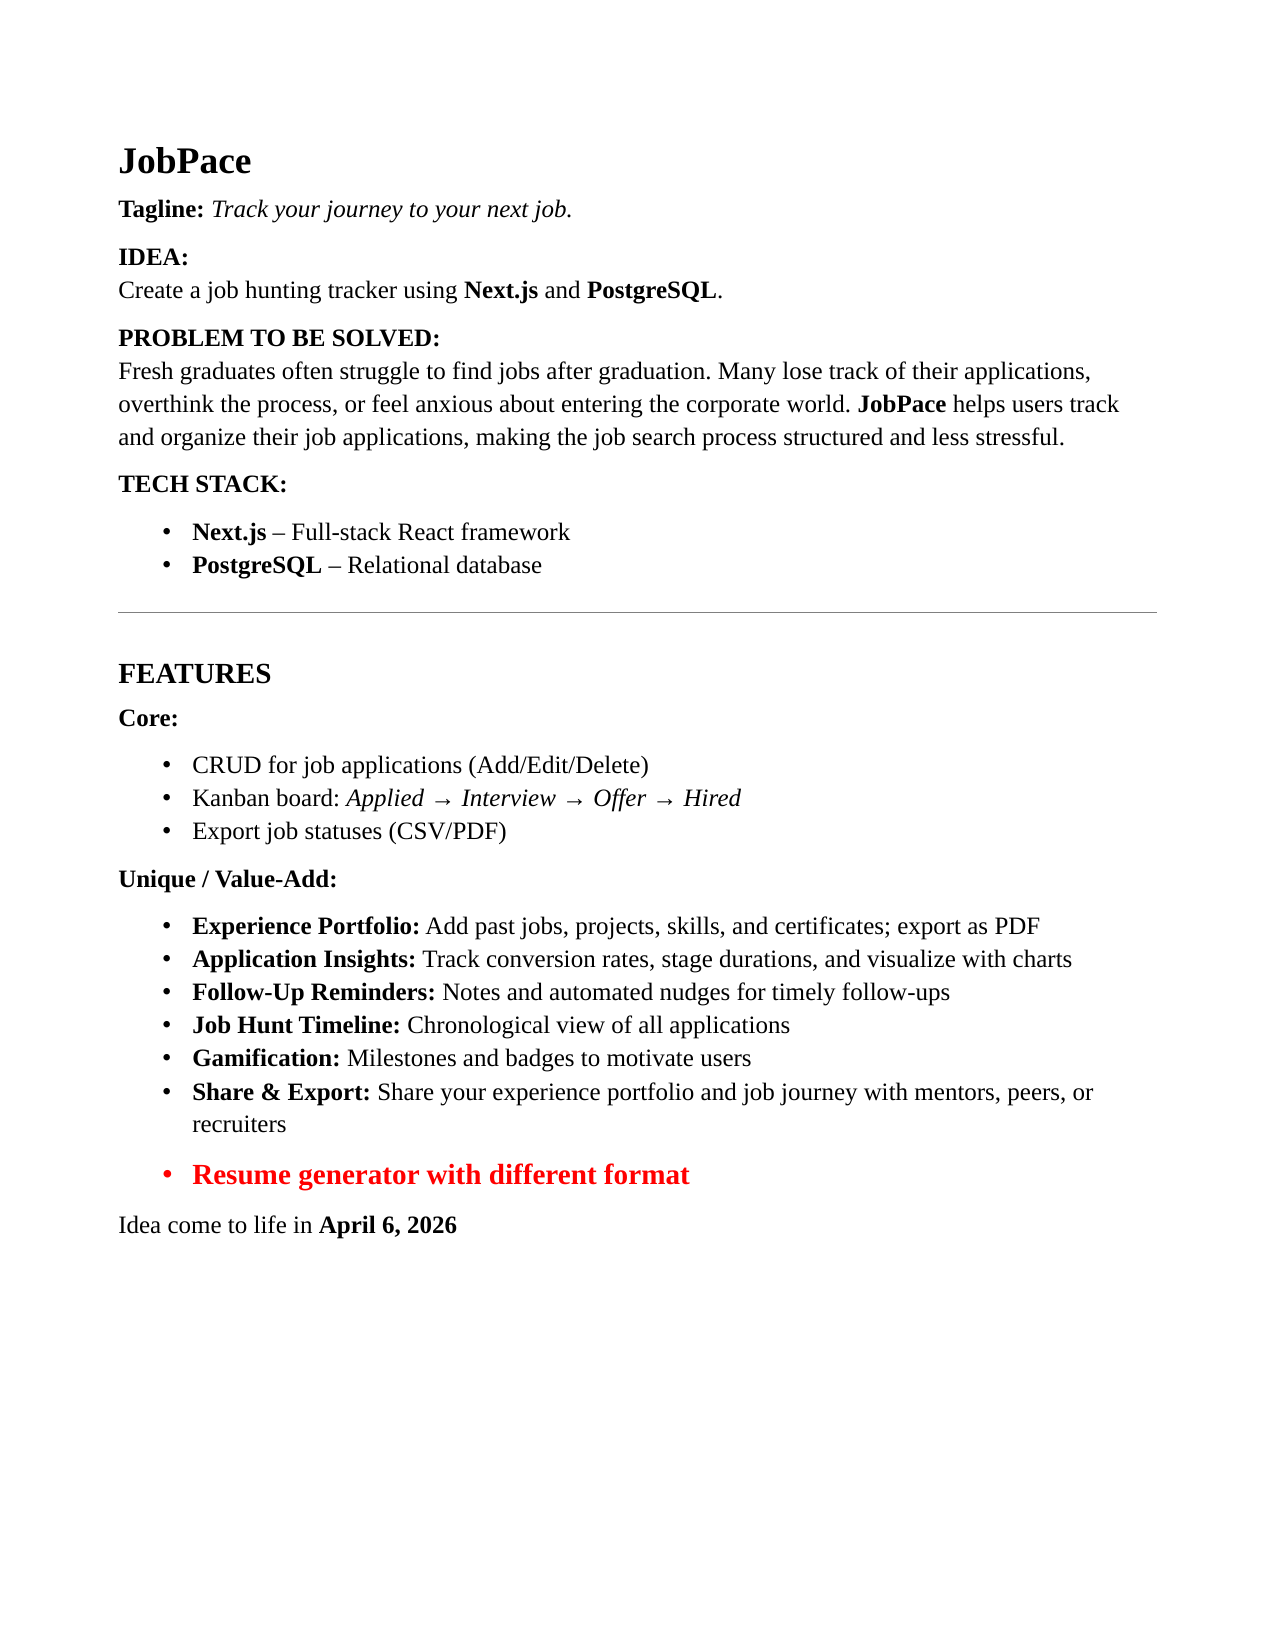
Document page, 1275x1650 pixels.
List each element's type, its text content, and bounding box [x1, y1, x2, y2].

text Core: [118, 703, 1157, 731]
list Experience Portfolio: Add past jobs, projects, skills, and certificates; export as PDF [162, 911, 1157, 940]
list CRUD for job applications (Add/Edit/Delete) [162, 750, 1157, 779]
list Share & Export: Share your experience portfolio and job journey with mentors, peers, or recruiters [162, 1077, 1157, 1138]
list Resume generator with different format [162, 1157, 1157, 1191]
list Application Insights: Track conversion rates, stage durations, and visualize with charts [162, 944, 1157, 973]
text Idea come to life in April 6, 2026 [118, 1210, 1157, 1239]
text PROBLEM TO BE SOLVED: Fresh graduates often struggle to find jobs after graduation. Many lose track of their applications, overthink the process, or feel anxious about entering the corporate world. JobPace helps users track and organize their job applications, making the job search process structured and less stressful. [118, 323, 1157, 451]
text Tagline: Track your journey to your next job. [118, 194, 1157, 223]
list Export job statuses (CSV/PDF) [162, 816, 1157, 845]
list Next.js – Full-stack React framework [162, 517, 1157, 546]
text Unique / Value-Add: [118, 864, 1157, 893]
text TECH STACK: [118, 469, 1157, 498]
subtitle JobPace [118, 139, 1157, 182]
list PostgreSQL – Relational database [162, 550, 1157, 579]
subtitle FEATURES [118, 657, 1157, 690]
list Kanban board: Applied → Interview → Offer → Hired [162, 783, 1157, 812]
list Follow-Up Reminders: Notes and automated nudges for timely follow-ups [162, 977, 1157, 1006]
list Gamification: Milestones and badges to motivate users [162, 1043, 1157, 1072]
list Job Hunt Timeline: Chronological view of all applications [162, 1011, 1157, 1039]
text IDEA: Create a job hunting tracker using Next.js and PostgreSQL. [118, 242, 1157, 304]
